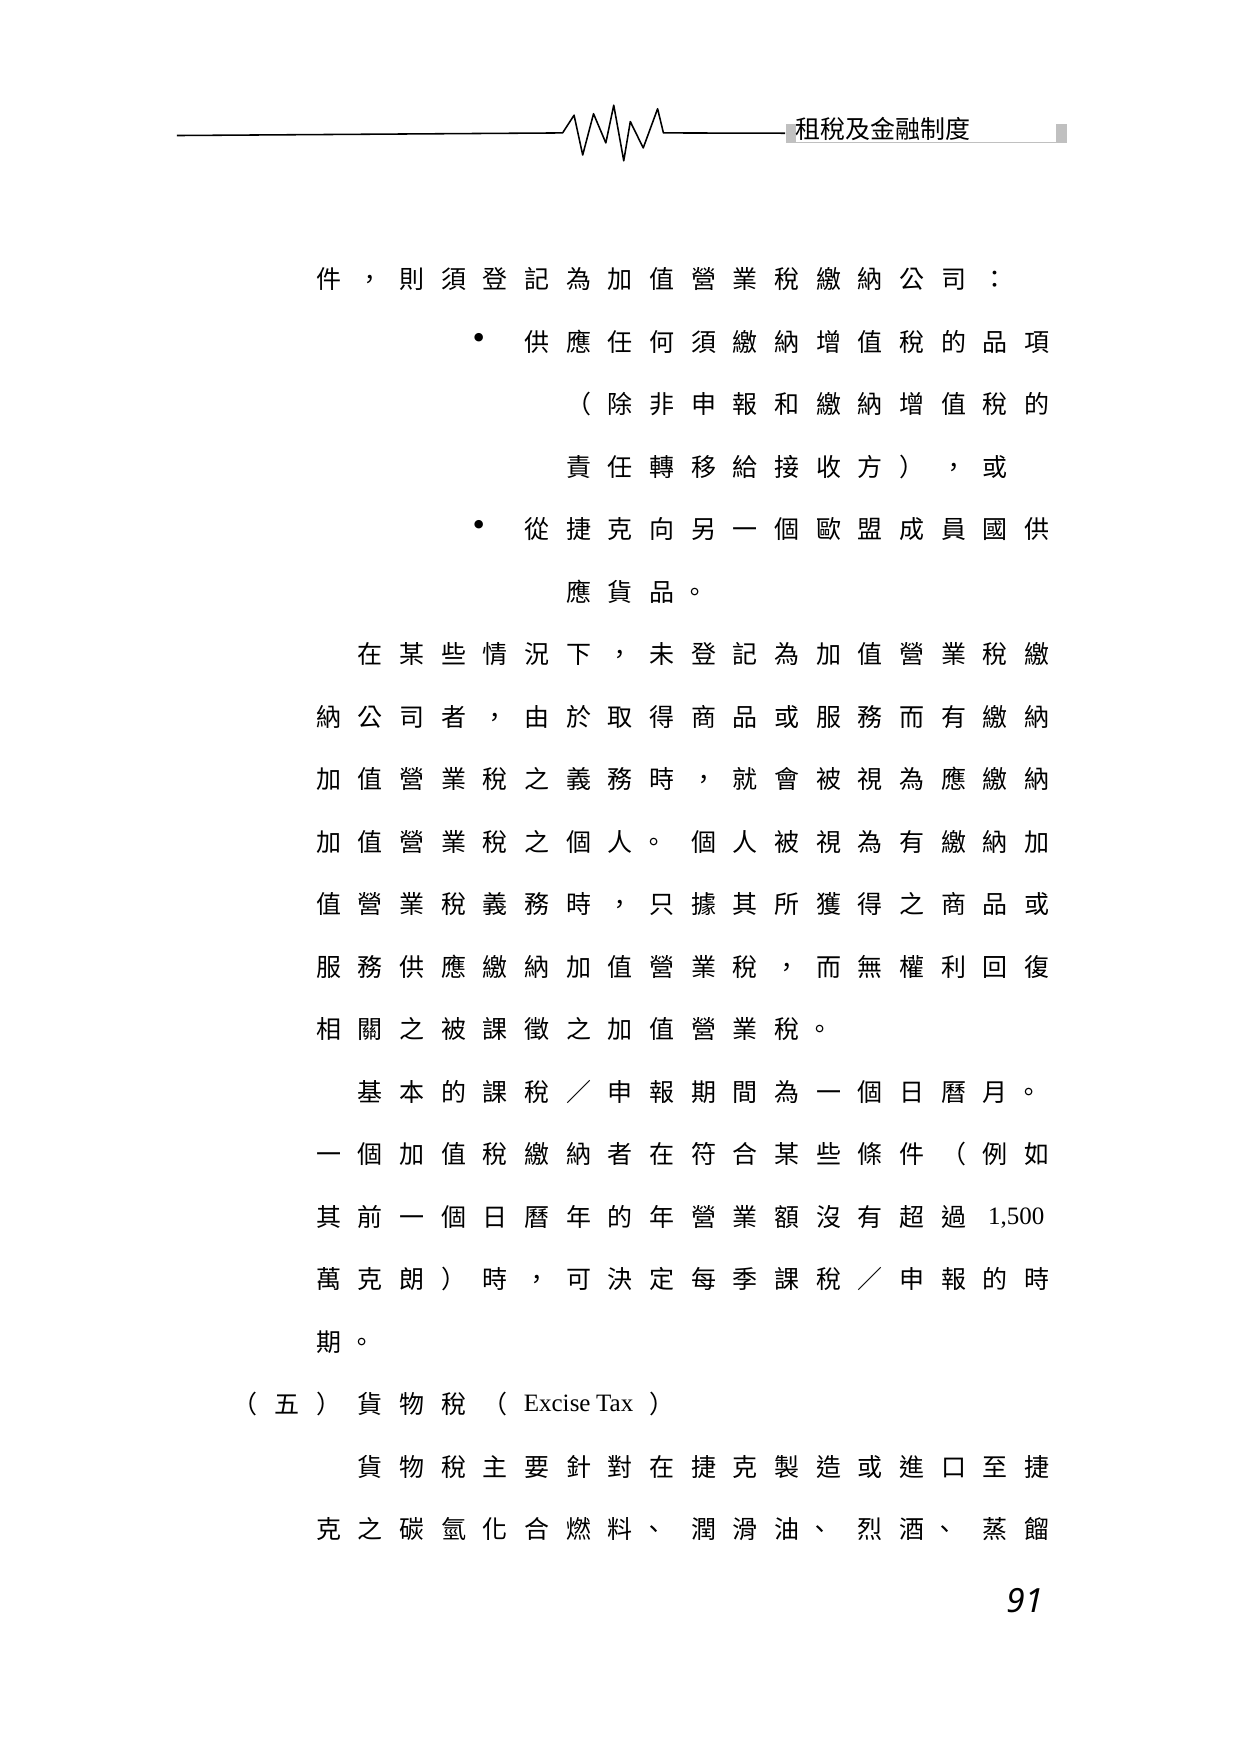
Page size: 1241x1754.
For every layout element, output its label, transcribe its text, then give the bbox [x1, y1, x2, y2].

text 貨物稅主要針對在捷克製造或進口至捷克之碳氫化合燃料、潤滑油、烈酒、蒸餾 [281, 1424, 1058, 1549]
text 在某些情況下，未登記為加值營業稅繳納公司者，由於取得商品或服務而有繳納加值營業稅之義務時，就會被視為應繳納加值營業稅之個人。個人被視為有繳納加值營業稅義務時，只據其所獲得之商品或服務供應繳納加值營業稅，而無權利回復相關之被課徵之加值營業稅。 [281, 611, 1058, 1049]
list 從捷克向另一個歐盟成員國供應貨品。 [445, 486, 1058, 611]
text 件，則須登記為加值營業稅繳納公司： [281, 236, 1058, 299]
text （五）貨物稅（Excise Tax） [207, 1361, 1058, 1424]
list 供應任何須繳納增值稅的品項（除非申報和繳納增值稅的責任轉移給接收方），或 [445, 299, 1058, 486]
text 基本的課稅／申報期間為一個日曆月。一個加值稅繳納者在符合某些條件（例如其前一個日曆年的年營業額沒有超過1,500萬克朗）時，可決定每季課稅／申報的時期。 [281, 1049, 1058, 1361]
